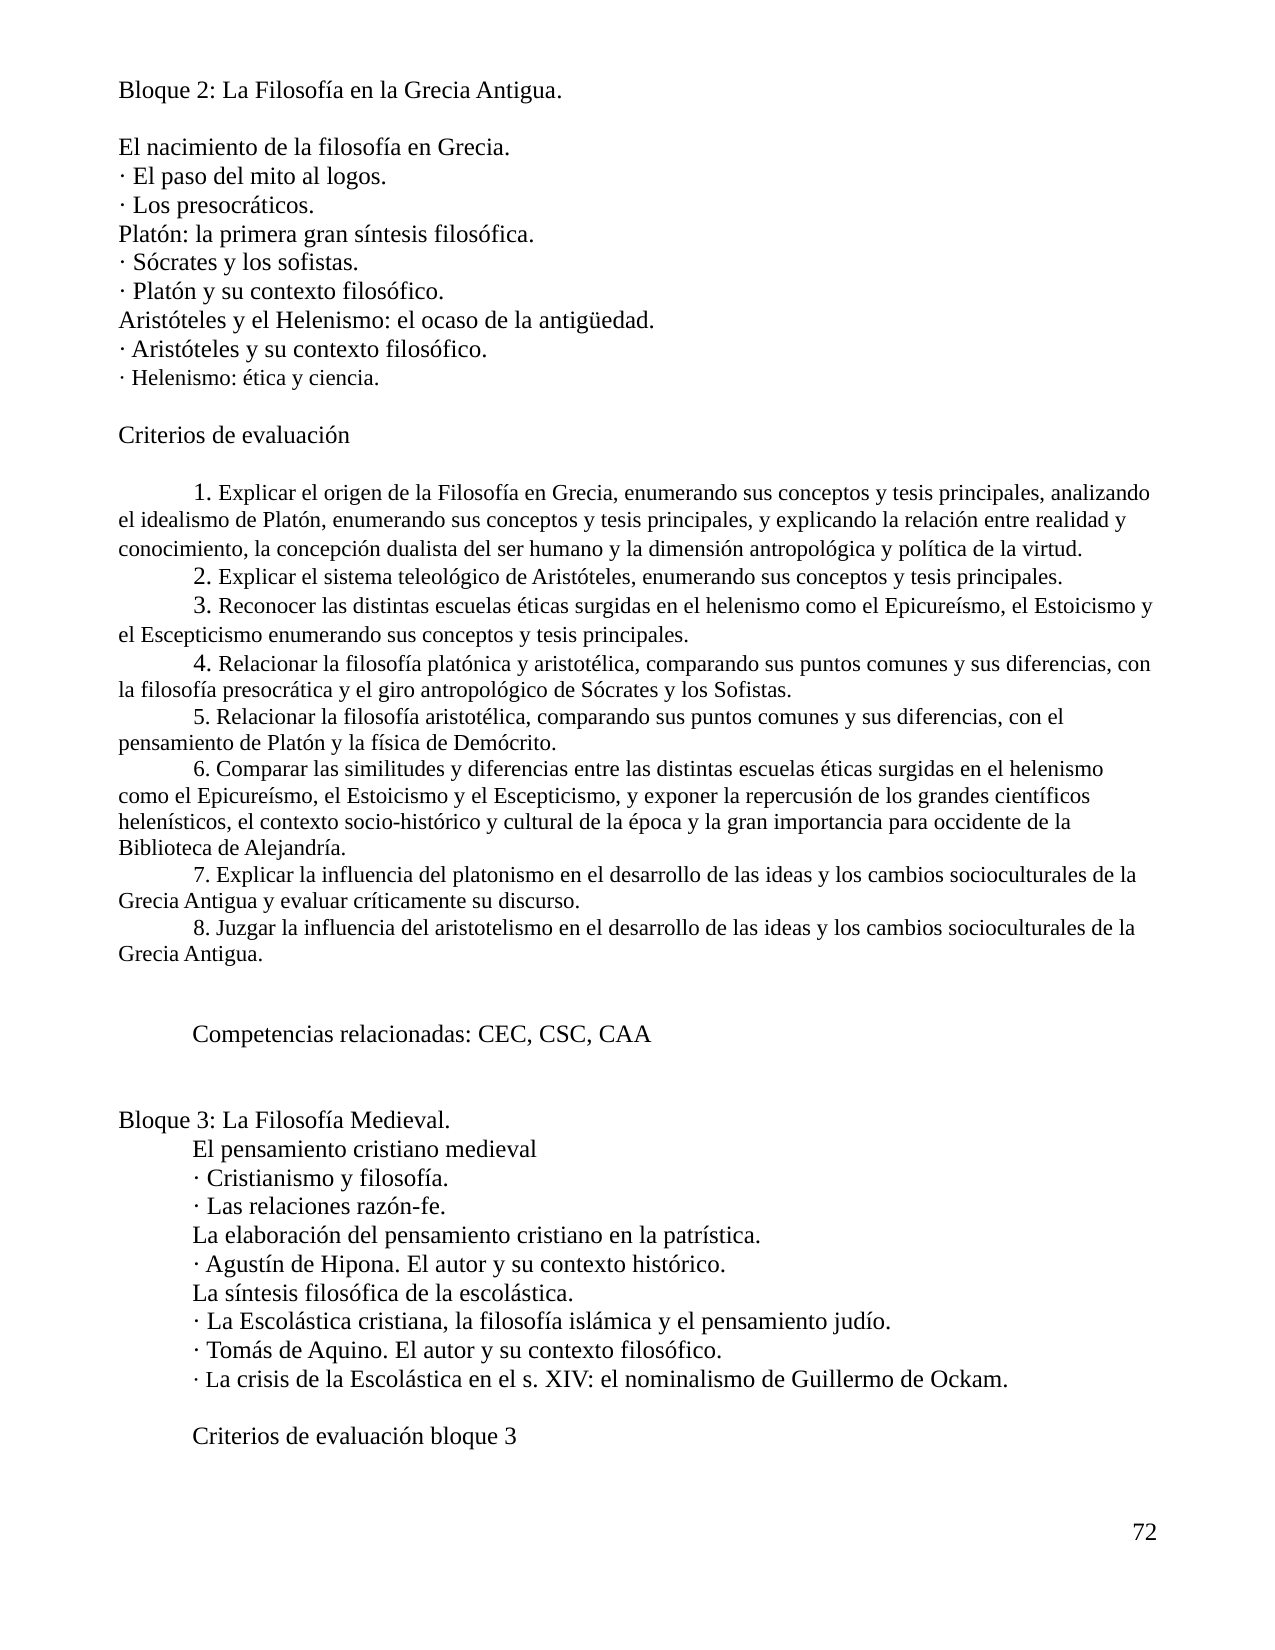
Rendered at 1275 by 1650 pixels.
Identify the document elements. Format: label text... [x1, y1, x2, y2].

text 6. Comparar las similitudes y diferencias entre las distintas escuelas éticas surgidas en el helenismo como el Epicureísmo, el Estoicismo y el Escepticismo, y exponer la repercusión de los grandes científicos helenísticos, el contexto socio-histórico y cultural de la época y la gran importancia para occidente de la Biblioteca de Alejandría. [118, 755, 1157, 861]
text Criterios de evaluación [118, 420, 1157, 449]
text · La Escolástica cristiana, la filosofía islámica y el pensamiento judío. [118, 1306, 1157, 1335]
text · Agustín de Hipona. El autor y su contexto histórico. [118, 1249, 1157, 1278]
text · Aristóteles y su contexto filosófico. [118, 334, 1157, 362]
text · Platón y su contexto filosófico. [118, 276, 1157, 305]
text · Sócrates y los sofistas. [118, 247, 1157, 276]
text Criterios de evaluación bloque 3 [118, 1421, 1157, 1450]
text · Los presocráticos. [118, 190, 1157, 219]
text Aristóteles y el Helenismo: el ocaso de la antigüedad. [118, 305, 1157, 334]
text 4. Relacionar la filosofía platónica y aristotélica, comparando sus puntos comunes y sus diferencias, con la filosofía presocrática y el giro antropológico de Sócrates y los Sofistas. [118, 648, 1157, 703]
text La elaboración del pensamiento cristiano en la patrística. [118, 1220, 1157, 1249]
text · Cristianismo y filosofía. [118, 1163, 1157, 1191]
text · El paso del mito al logos. [118, 161, 1157, 190]
text · Tomás de Aquino. El autor y su contexto filosófico. [118, 1335, 1157, 1364]
text El nacimiento de la filosofía en Grecia. [118, 132, 1157, 161]
text · Las relaciones razón-fe. [118, 1191, 1157, 1220]
text 3. Reconocer las distintas escuelas éticas surgidas en el helenismo como el Epicureísmo, el Estoicismo y el Escepticismo enumerando sus conceptos y tesis principales. [118, 590, 1157, 648]
text La síntesis filosófica de la escolástica. [118, 1278, 1157, 1306]
text Bloque 3: La Filosofía Medieval. [118, 1105, 1157, 1134]
text Platón: la primera gran síntesis filosófica. [118, 219, 1157, 247]
text 2. Explicar el sistema teleológico de Aristóteles, enumerando sus conceptos y tesis principales. [118, 561, 1157, 590]
text 8. Juzgar la influencia del aristotelismo en el desarrollo de las ideas y los cambios socioculturales de la Grecia Antigua. [118, 913, 1157, 966]
text 5. Relacionar la filosofía aristotélica, comparando sus puntos comunes y sus diferencias, con el pensamiento de Platón y la física de Demócrito. [118, 703, 1157, 755]
text 1. Explicar el origen de la Filosofía en Grecia, enumerando sus conceptos y tesis principales, analizando el idealismo de Platón, enumerando sus conceptos y tesis principales, y explicando la relación entre realidad y conocimiento, la concepción dualista del ser humano y la dimensión antropológica y política de la virtud. [118, 477, 1157, 561]
text 7. Explicar la influencia del platonismo en el desarrollo de las ideas y los cambios socioculturales de la Grecia Antigua y evaluar críticamente su discurso. [118, 861, 1157, 913]
text Competencias relacionadas: CEC, CSC, CAA [118, 1019, 1157, 1048]
text Bloque 2: La Filosofía en la Grecia Antigua. [118, 75, 1157, 104]
text · La crisis de la Escolástica en el s. XIV: el nominalismo de Guillermo de Ockam. [118, 1364, 1157, 1393]
text El pensamiento cristiano medieval [118, 1134, 1157, 1163]
text · Helenismo: ética y ciencia. [118, 362, 1157, 391]
